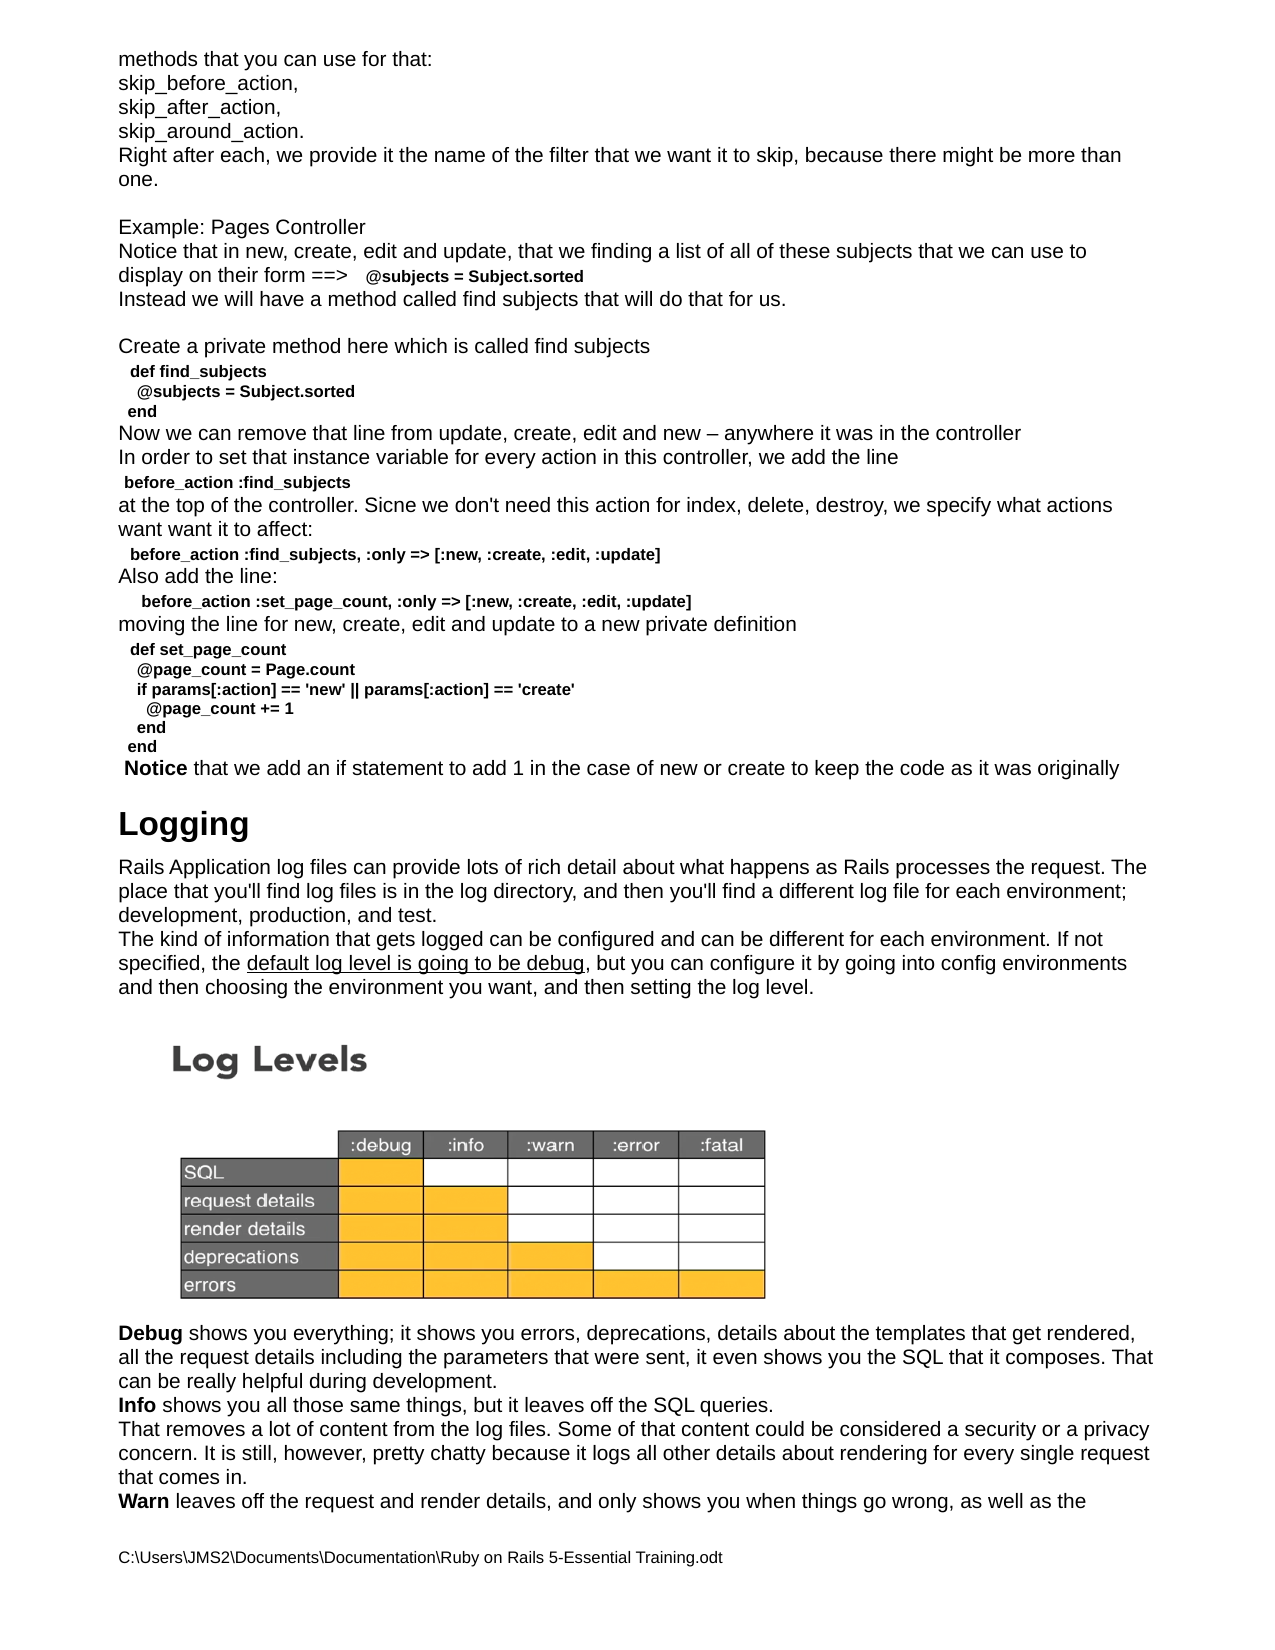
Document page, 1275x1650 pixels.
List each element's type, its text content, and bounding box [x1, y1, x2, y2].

text Debug shows you everything; it shows you errors, deprecations, details about the templates that get rendered, all the request details including the parameters that were sent, it even shows you the SQL that it composes. That can be really helpful during development. [118, 1321, 1157, 1393]
picture [186, 1005, 814, 1321]
text Warn leaves off the request and render details, and only shows you when things go wrong, as well as the [118, 1488, 1157, 1512]
text methods that you can use for that: [118, 47, 1157, 71]
text Example: Pages Controller [118, 214, 1157, 238]
text before_action :find_subjects [118, 468, 1157, 492]
subtitle Logging [118, 804, 1157, 842]
text Also add the line: [118, 564, 1157, 588]
text skip_before_action, [118, 71, 1157, 95]
text def find_subjects @subjects = Subject.sorted end [118, 358, 1157, 421]
text moving the line for new, create, edit and update to a new private definition [118, 612, 1157, 636]
text Create a private method here which is called find subjects [118, 334, 1157, 358]
text In order to set that instance variable for every action in this controller, we add the line [118, 444, 1157, 468]
text Right after each, we provide it the name of the filter that we want it to skip, because there might be more than one. [118, 143, 1157, 191]
text Instead we will have a method called find subjects that will do that for us. [118, 286, 1157, 310]
text Now we can remove that line from update, create, edit and new – anywhere it was in the controller [118, 421, 1157, 444]
text Rails Application log files can provide lots of rich detail about what happens as Rails processes the request. The place that you'll find log files is in the log directory, and then you'll find a different log file for each environment; development, production, and test. [118, 855, 1157, 927]
text The kind of information that gets logged can be configured and can be different for each environment. If not specified, the default log level is going to be debug, but you can configure it by going into config environments and then choosing the environment you want, and then setting the log level. [118, 927, 1157, 999]
text before_action :find_subjects, :only => [:new, :create, :edit, :update] [118, 540, 1157, 564]
text before_action :set_page_count, :only => [:new, :create, :edit, :update] [118, 588, 1157, 612]
text def set_page_count @page_count = Page.count if params[:action] == 'new' || params[:action] == 'create' @page_count += 1 end end [118, 636, 1157, 756]
text Notice that in new, create, edit and update, that we finding a list of all of these subjects that we can use to display on their form ==> @subjects = Subject.sorted [118, 238, 1157, 286]
text Notice that we add an if statement to add 1 in the case of new or create to keep the code as it was originally [118, 756, 1157, 780]
text skip_around_action. [118, 119, 1157, 143]
text skip_after_action, [118, 95, 1157, 119]
text Info shows you all those same things, but it leaves off the SQL queries. [118, 1393, 1157, 1417]
text at the top of the controller. Sicne we don't need this action for index, delete, destroy, we specify what actions want want it to affect: [118, 492, 1157, 540]
text That removes a lot of content from the log files. Some of that content could be considered a security or a privacy concern. It is still, however, pretty chatty because it logs all other details about rendering for every single request that comes in. [118, 1417, 1157, 1488]
